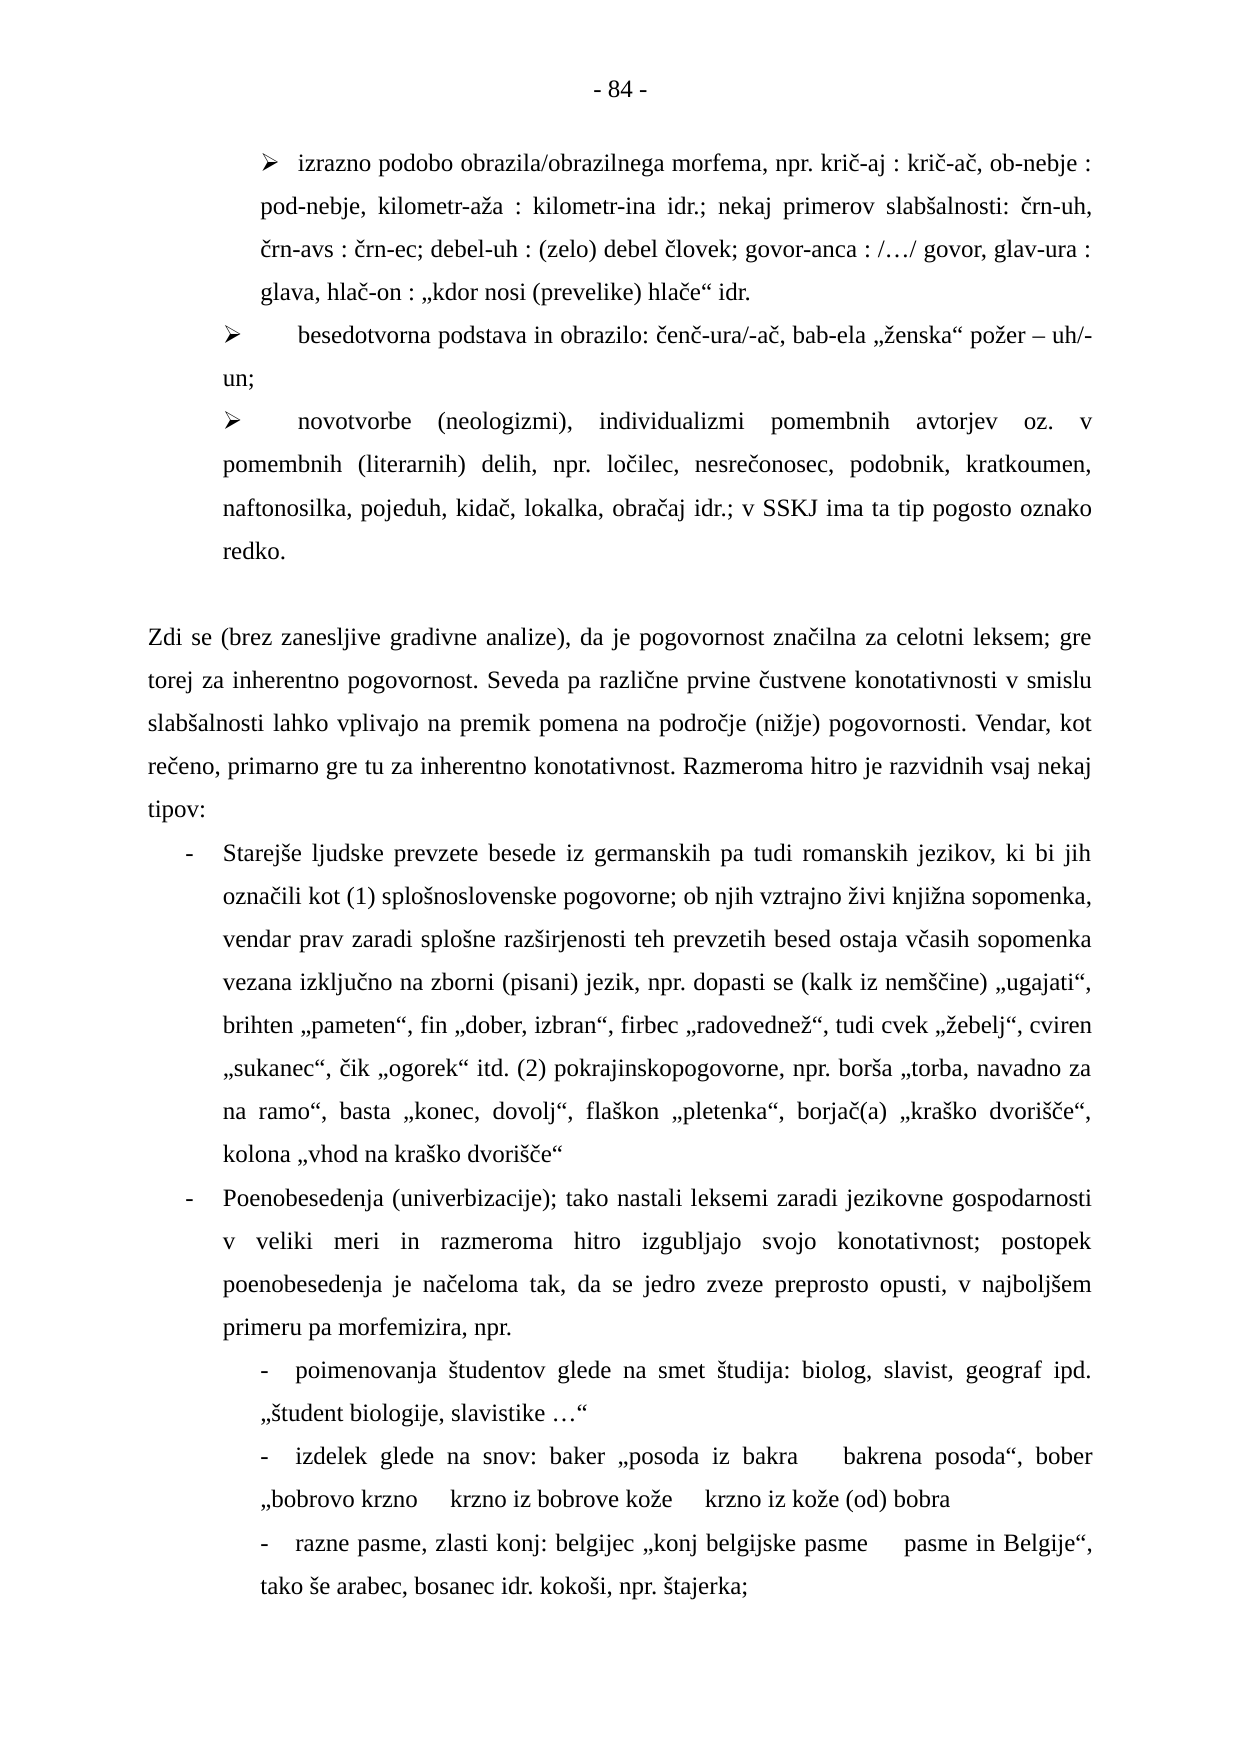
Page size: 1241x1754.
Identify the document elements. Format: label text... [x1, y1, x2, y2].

list besedotvorna podstava in obrazilo: čenč-ura/-ač, bab-ela „ženska“ požer – uh/-un; [223, 320, 1093, 392]
list izrazno podobo obrazila/obrazilnega morfema, npr. krič-aj : krič-ač, ob-nebje : pod-nebje, kilometr-aža : kilometr-ina idr.; nekaj primerov slabšalnosti: črn-uh, črn-avs : črn-ec; debel-uh : (zelo) debel človek; govor-anca : /…/ govor, glav-ura : glava, hlač-on : „kdor nosi (prevelike) hlače“ idr. [260, 148, 1093, 306]
text Zdi se (brez zanesljive gradivne analize), da je pogovornost značilna za celotni leksem; gre torej za inherentno pogovornost. Seveda pa različne prvine čustvene konotativnosti v smislu slabšalnosti lahko vplivajo na premik pomena na področje (nižje) pogovornosti. Vendar, kot rečeno, primarno gre tu za inherentno konotativnost. Razmeroma hitro je razvidnih vsaj nekaj tipov: [148, 622, 1093, 823]
list novotvorbe (neologizmi), individualizmi pomembnih avtorjev oz. v pomembnih (literarnih) delih, npr. ločilec, nesrečonosec, podobnik, kratkoumen, naftonosilka, pojeduh, kidač, lokalka, obračaj idr.; v SSKJ ima ta tip pogosto oznako redko. [223, 406, 1093, 564]
list poimenovanja študentov glede na smet študija: biolog, slavist, geograf ipd. „študent biologije, slavistike …“ [260, 1355, 1093, 1427]
list Poenobesedenja (univerbizacije); tako nastali leksemi zaradi jezikovne gospodarnosti v veliki meri in razmeroma hitro izgubljajo svojo konotativnost; postopek poenobesedenja je načeloma tak, da se jedro zveze preprosto opusti, v najboljšem primeru pa morfemizira, npr. [185, 1183, 1093, 1341]
list izdelek glede na snov: baker „posoda iz bakra  bakrena posoda“, bober „bobrovo krzno  krzno iz bobrove kože  krzno iz kože (od) bobra [260, 1441, 1093, 1513]
list razne pasme, zlasti konj: belgijec „konj belgijske pasme  pasme in Belgije“, tako še arabec, bosanec idr. kokoši, npr. štajerka; [260, 1528, 1093, 1599]
list Starejše ljudske prevzete besede iz germanskih pa tudi romanskih jezikov, ki bi jih označili kot (1) splošnoslovenske pogovorne; ob njih vztrajno živi knjižna sopomenka, vendar prav zaradi splošne razširjenosti teh prevzetih besed ostaja včasih sopomenka vezana izključno na zborni (pisani) jezik, npr. dopasti se (kalk iz nemščine) „ugajati“, brihten „pameten“, fin „dober, izbran“, firbec „radovednež“, tudi cvek „žebelj“, cviren „sukanec“, čik „ogorek“ itd. (2) pokrajinskopogovorne, npr. borša „torba, navadno za na ramo“, basta „konec, dovolj“, flaškon „pletenka“, borjač(a) „kraško dvorišče“, kolona „vhod na kraško dvorišče“ [185, 838, 1093, 1168]
